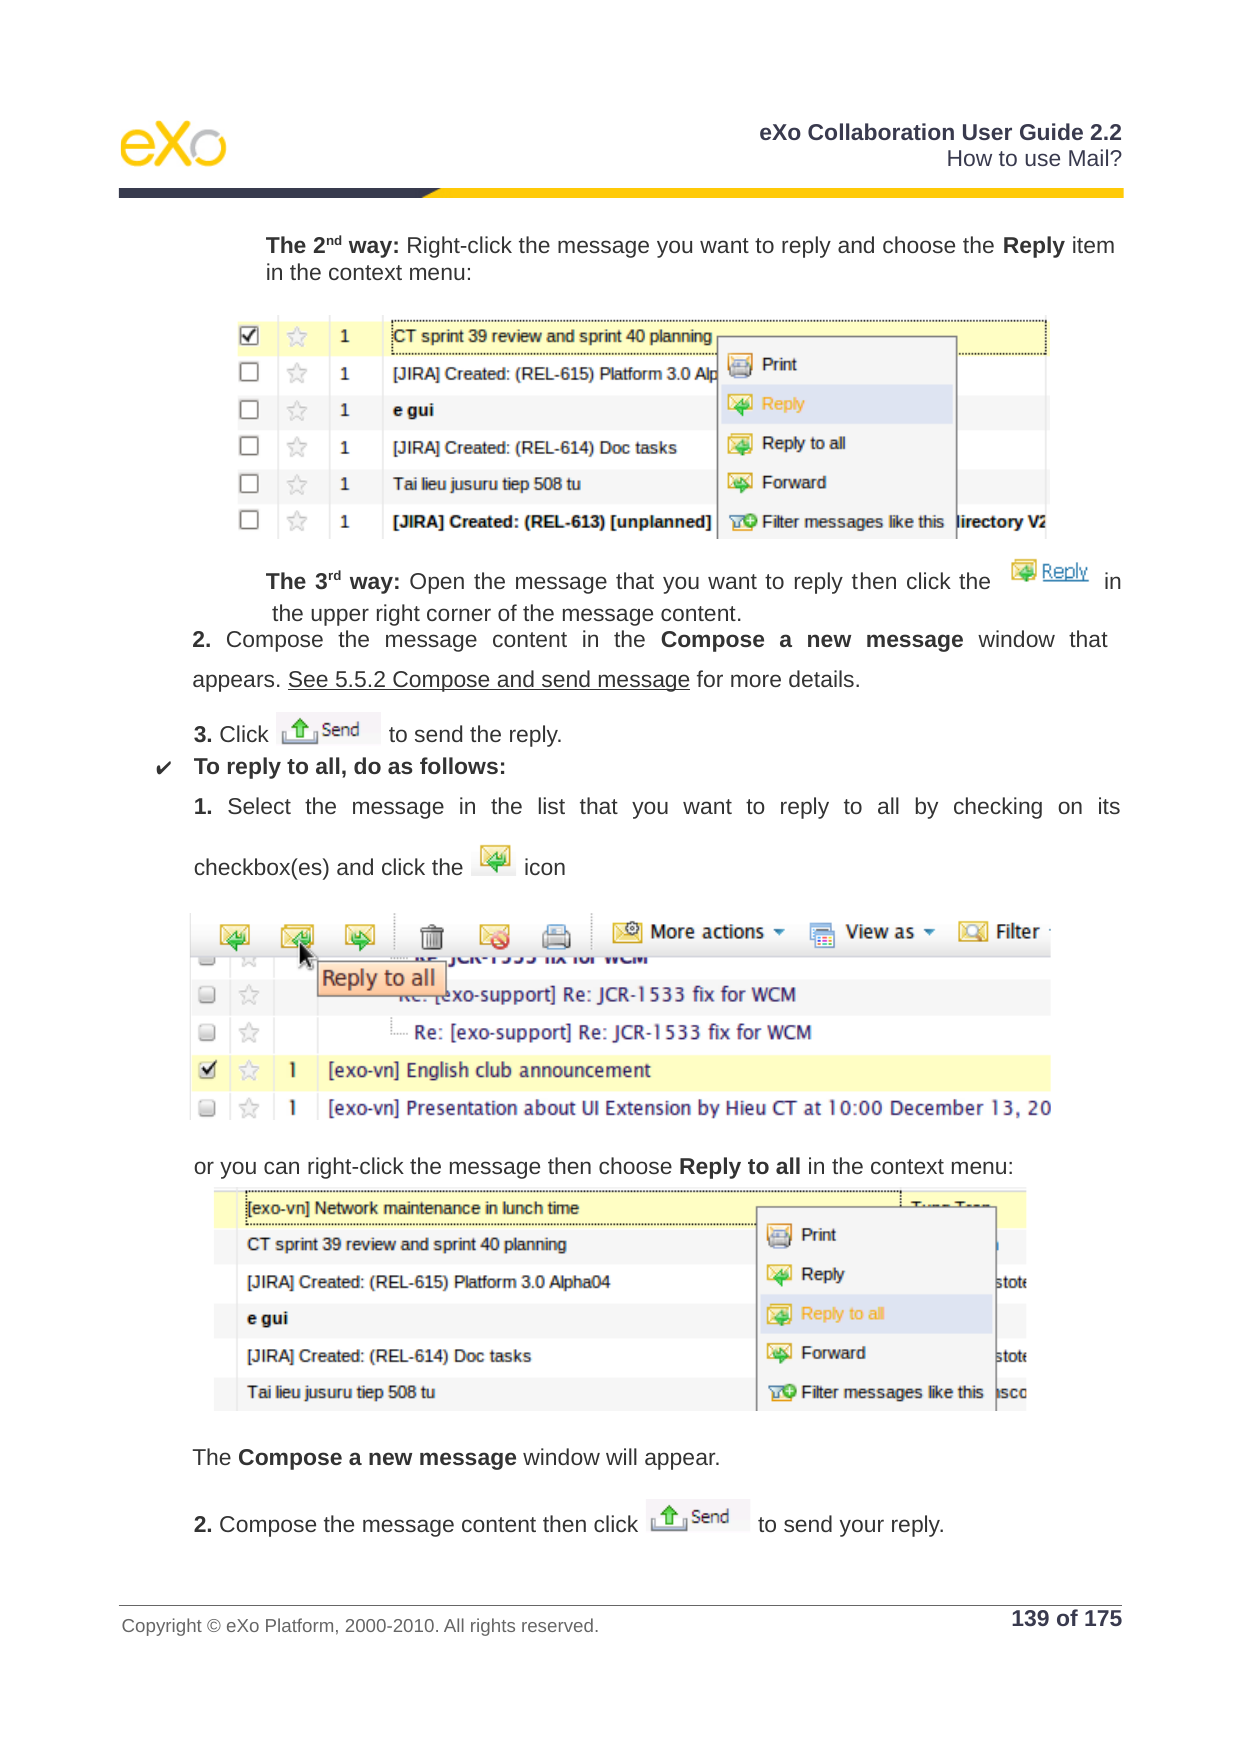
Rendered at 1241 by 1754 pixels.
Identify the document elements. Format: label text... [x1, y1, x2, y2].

picture [237, 315, 1050, 539]
list To reply to all, do as follows: [156, 753, 1122, 779]
text 2. Compose the message content then clickto send your reply. [193, 1492, 1122, 1540]
picture [213, 1187, 1027, 1411]
list or you can right-click the message then choose Reply to all in the context menu: [156, 1153, 1122, 1179]
picture [120, 120, 227, 167]
text 3. Clickto send the reply. [193, 705, 1122, 753]
picture [1007, 553, 1097, 593]
text The Compose a new message window will appear. [118, 1444, 1122, 1471]
text The 2nd way: Right-click the message you want to reply and choose the Reply item in the context menu: [118, 232, 1122, 285]
text 2. Compose the message content in the Compose a new message window that appears. See 5.5.2 Compose and send message for more details. [118, 626, 1122, 692]
text The 3rd way: Open the message that you want to reply then click the in the upper right corner of the message content. [118, 285, 1122, 626]
list 1. Select the message in the list that you want to reply to all by checking on its checkbox(es) and click theicon [156, 793, 1122, 883]
picture [276, 712, 381, 746]
picture [471, 839, 517, 876]
picture [189, 913, 1051, 1120]
picture [118, 188, 1124, 198]
picture [645, 1499, 751, 1533]
